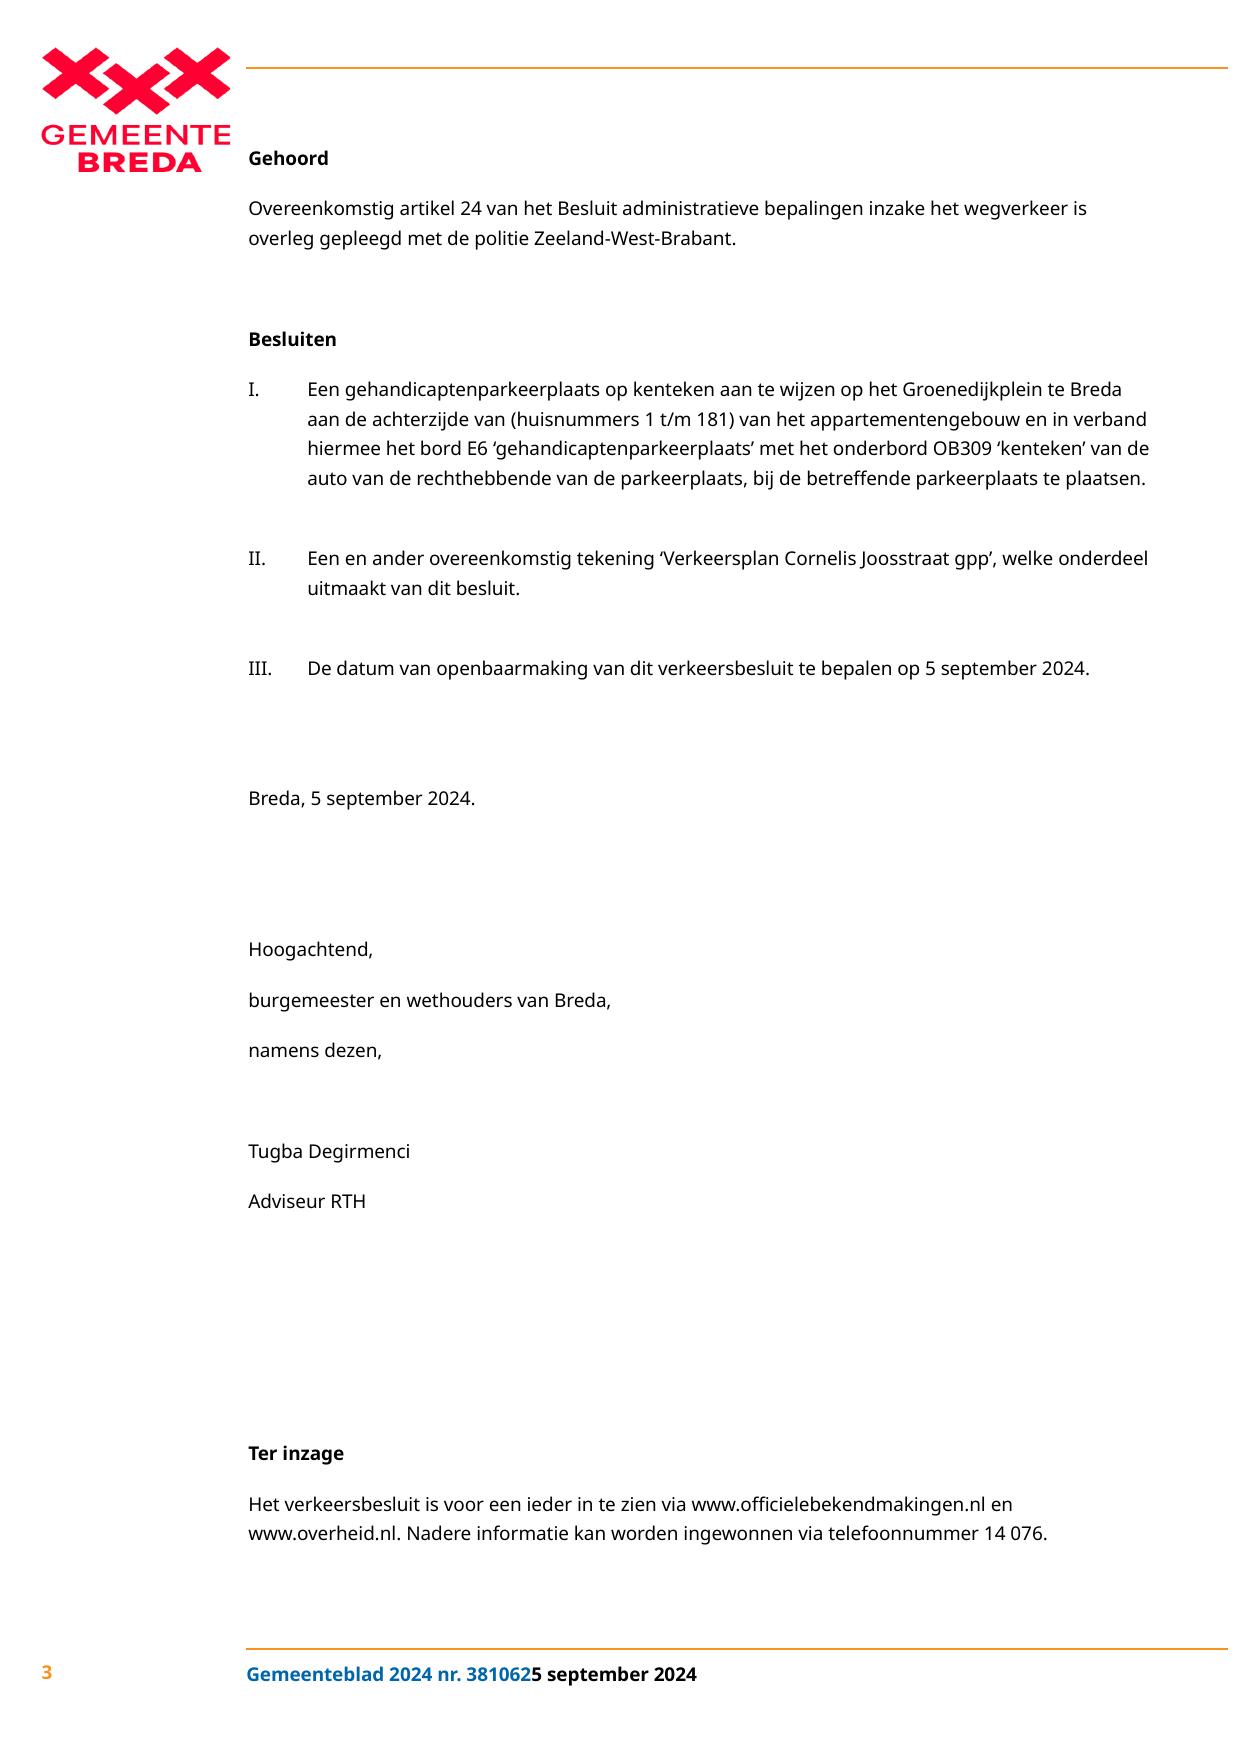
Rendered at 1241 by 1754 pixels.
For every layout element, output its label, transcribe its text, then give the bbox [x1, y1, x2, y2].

list Een en ander overeenkomstig tekening ‘Verkeersplan Cornelis Joosstraat gpp’, welke onderdeel uitmaakt van dit besluit. [248, 545, 1152, 601]
text Tugba Degirmenci [248, 1138, 1152, 1164]
text namens dezen, [248, 1037, 1152, 1063]
picture [41, 47, 231, 172]
text Breda, 5 september 2024. [248, 785, 1152, 811]
text Overeenkomstig artikel 24 van het Besluit administratieve bepalingen inzake het wegverkeer is overleg gepleegd met de politie Zeeland-West-Brabant. [248, 196, 1152, 251]
text Hoogachtend, [248, 936, 1152, 962]
text Besluiten [248, 326, 1152, 352]
text burgemeester en wethouders van Breda, [248, 987, 1152, 1013]
text Ter inzage [248, 1441, 1152, 1466]
list Een gehandicaptenparkeerplaats op kenteken aan te wijzen op het Groenedijkplein te Breda aan de achterzijde van (huisnummers 1 t/m 181) van het appartementengebouw en in verband hiermee het bord E6 ‘gehandicaptenparkeerplaats’ met het onderbord OB309 ‘kenteken’ van de auto van de rechthebbende van de parkeerplaats, bij de betreffende parkeerplaats te plaatsen. [248, 376, 1152, 491]
text Adviseur RTH [248, 1188, 1152, 1214]
text Het verkeersbesluit is voor een ieder in te zien via www.officielebekendmakingen.nl en www.overheid.nl. Nadere informatie kan worden ingewonnen via telefoonnummer 14 076. [248, 1491, 1152, 1546]
text Gehoord [248, 145, 1152, 171]
list De datum van openbaarmaking van dit verkeersbesluit te bepalen op 5 september 2024. [248, 655, 1152, 681]
